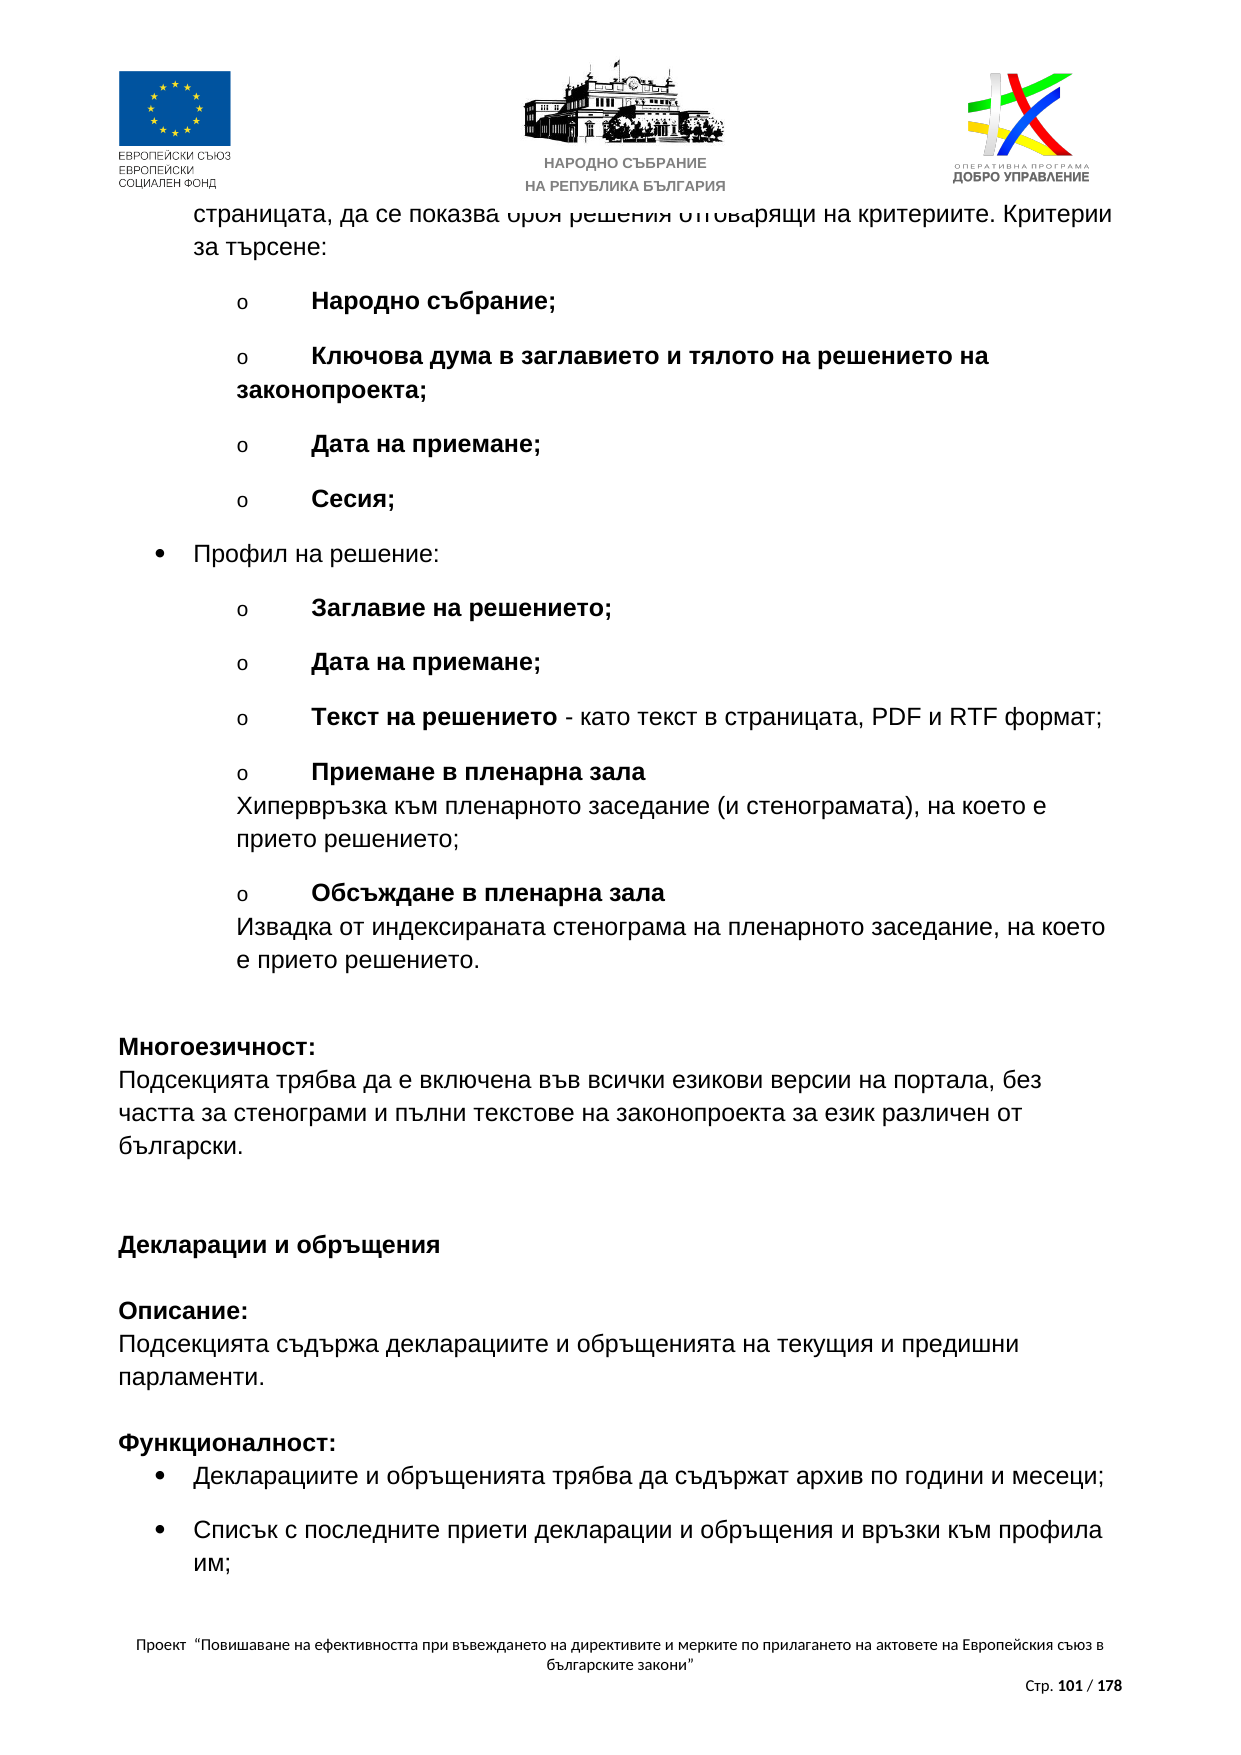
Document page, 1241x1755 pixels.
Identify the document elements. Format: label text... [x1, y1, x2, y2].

list страницата, да се показва броя решения отговарящи на критериите. Критерии за търсене: [156, 199, 1122, 261]
list Списък с последните приети декларации и обръщения и връзки към профила им; [156, 1515, 1122, 1577]
list Профил на решение: [156, 538, 1122, 567]
list Народно събрание; [236, 286, 1122, 316]
text Подсекцията трябва да е включена във всички езикови версии на портала, без частта за стенограми и пълни текстове на законопроекта за език различен от български. [118, 1065, 1122, 1160]
text Функционалност: [118, 1428, 1122, 1457]
list Заглавие на решението; [236, 592, 1122, 622]
list Обсъждане в пленарна зала Извадка от индексираната стенограма на пленарното заседание, на което е прието решението. [236, 878, 1122, 974]
list Сесия; [236, 484, 1122, 513]
text Подсекцията съдържа декларациите и обръщенията на текущия и предишни парламенти. [118, 1329, 1122, 1391]
list Текст на решението - като текст в страницата, PDF и RTF формат; [236, 702, 1122, 732]
text Декларации и обръщения [118, 1230, 1122, 1259]
text Многоезичност: [118, 1032, 1122, 1061]
text Описание: [118, 1296, 1122, 1325]
list Декларациите и обръщенията трябва да съдържат архив по години и месеци; [156, 1461, 1122, 1490]
list Дата на приемане; [236, 647, 1122, 677]
list Приемане в пленарна зала Хипервръзка към пленарното заседание (и стенограмата), на което е прието решението; [236, 757, 1122, 853]
list Дата на приемане; [236, 429, 1122, 458]
list Ключова дума в заглавието и тялото на решението на законопроекта; [236, 341, 1122, 404]
